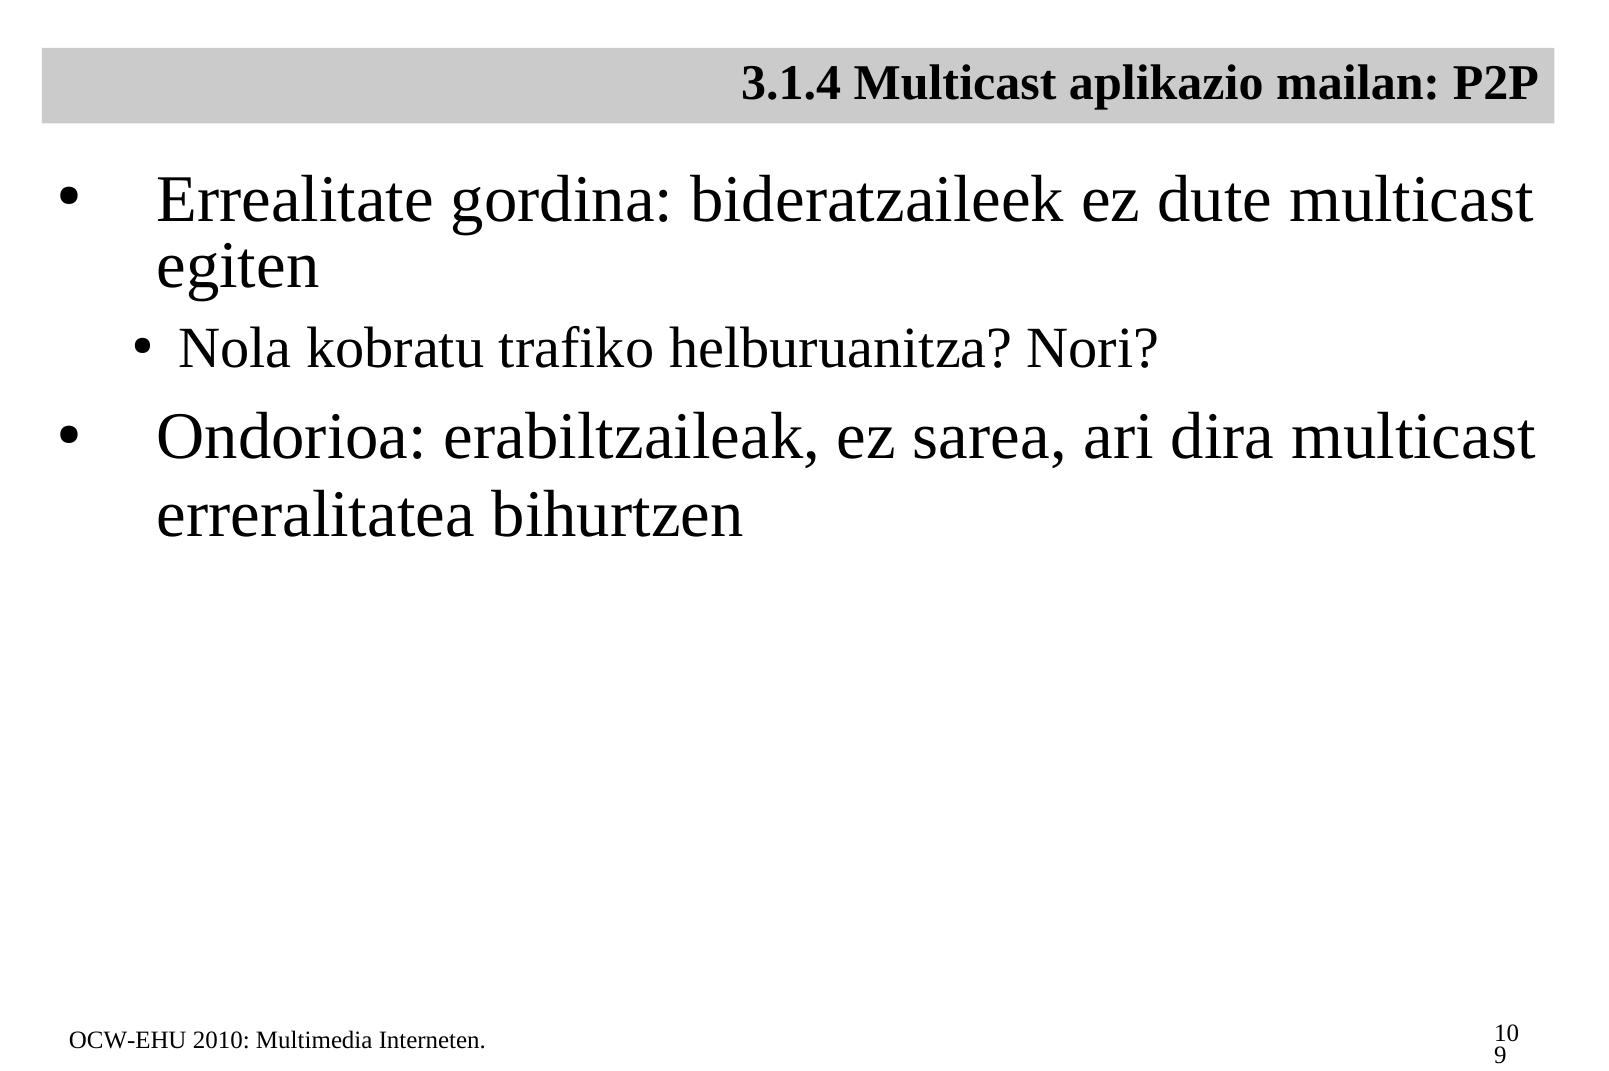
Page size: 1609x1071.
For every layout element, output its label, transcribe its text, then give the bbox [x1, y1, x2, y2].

title 3.1.4 Multicast aplikazio mailan: P2P [41, 47, 1555, 124]
list Errealitate gordina: bideratzaileek ez dute multicast egiten Nola kobratu trafiko helburuanitza? Nori? Ondorioa: erabiltzaileak, ez sarea, ari dira multicast erreralitatea bihurtzen [41, 160, 1555, 999]
